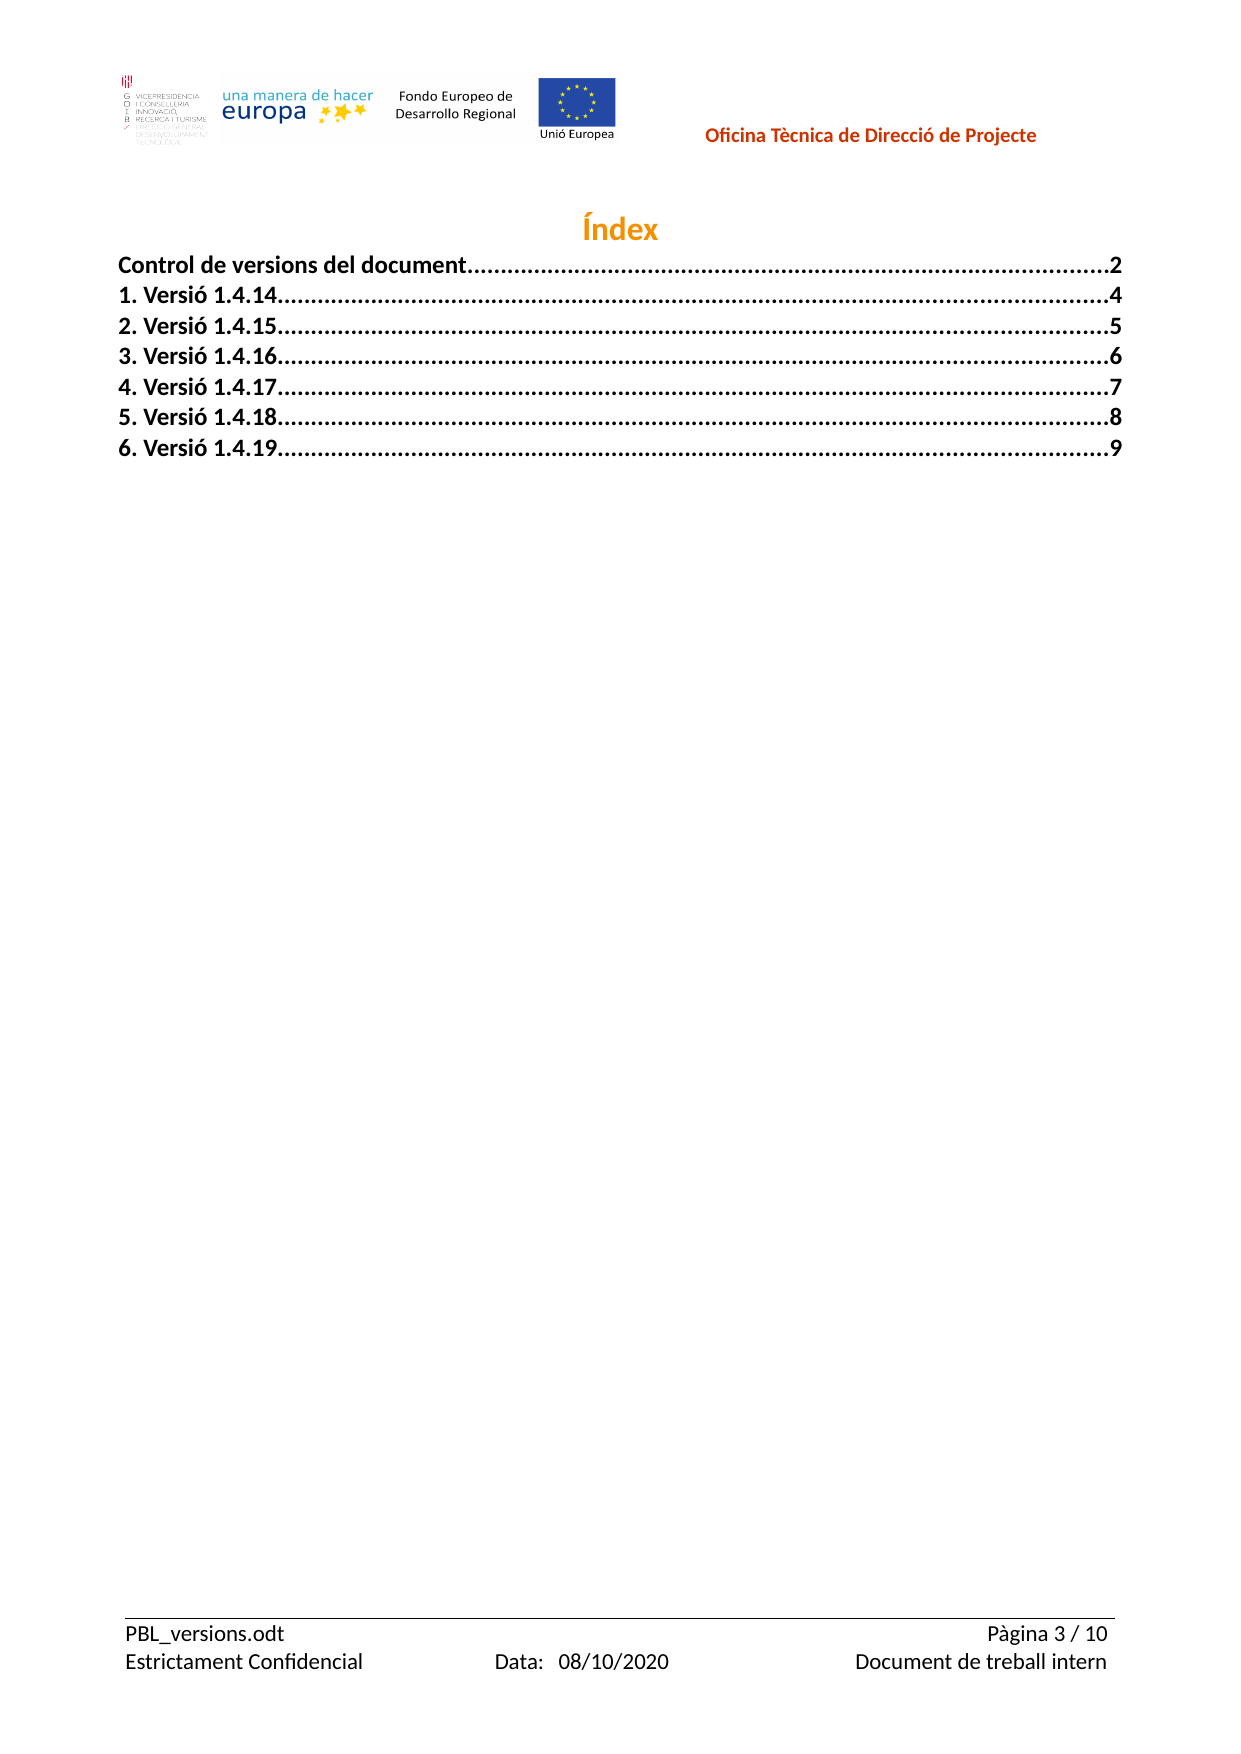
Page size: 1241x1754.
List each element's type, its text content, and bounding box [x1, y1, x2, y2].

text 2. Versió 1.4.15 5 [118, 310, 1122, 341]
text Índex [118, 208, 1122, 249]
text 1. Versió 1.4.14 4 [118, 279, 1122, 310]
text 6. Versió 1.4.19 9 [118, 432, 1122, 463]
text Control de versions del document 2 [118, 249, 1122, 279]
text 3. Versió 1.4.16 6 [118, 341, 1122, 371]
picture [118, 73, 213, 147]
text 5. Versió 1.4.18 8 [118, 402, 1122, 432]
text 4. Versió 1.4.17 7 [118, 371, 1122, 402]
picture [219, 73, 621, 147]
